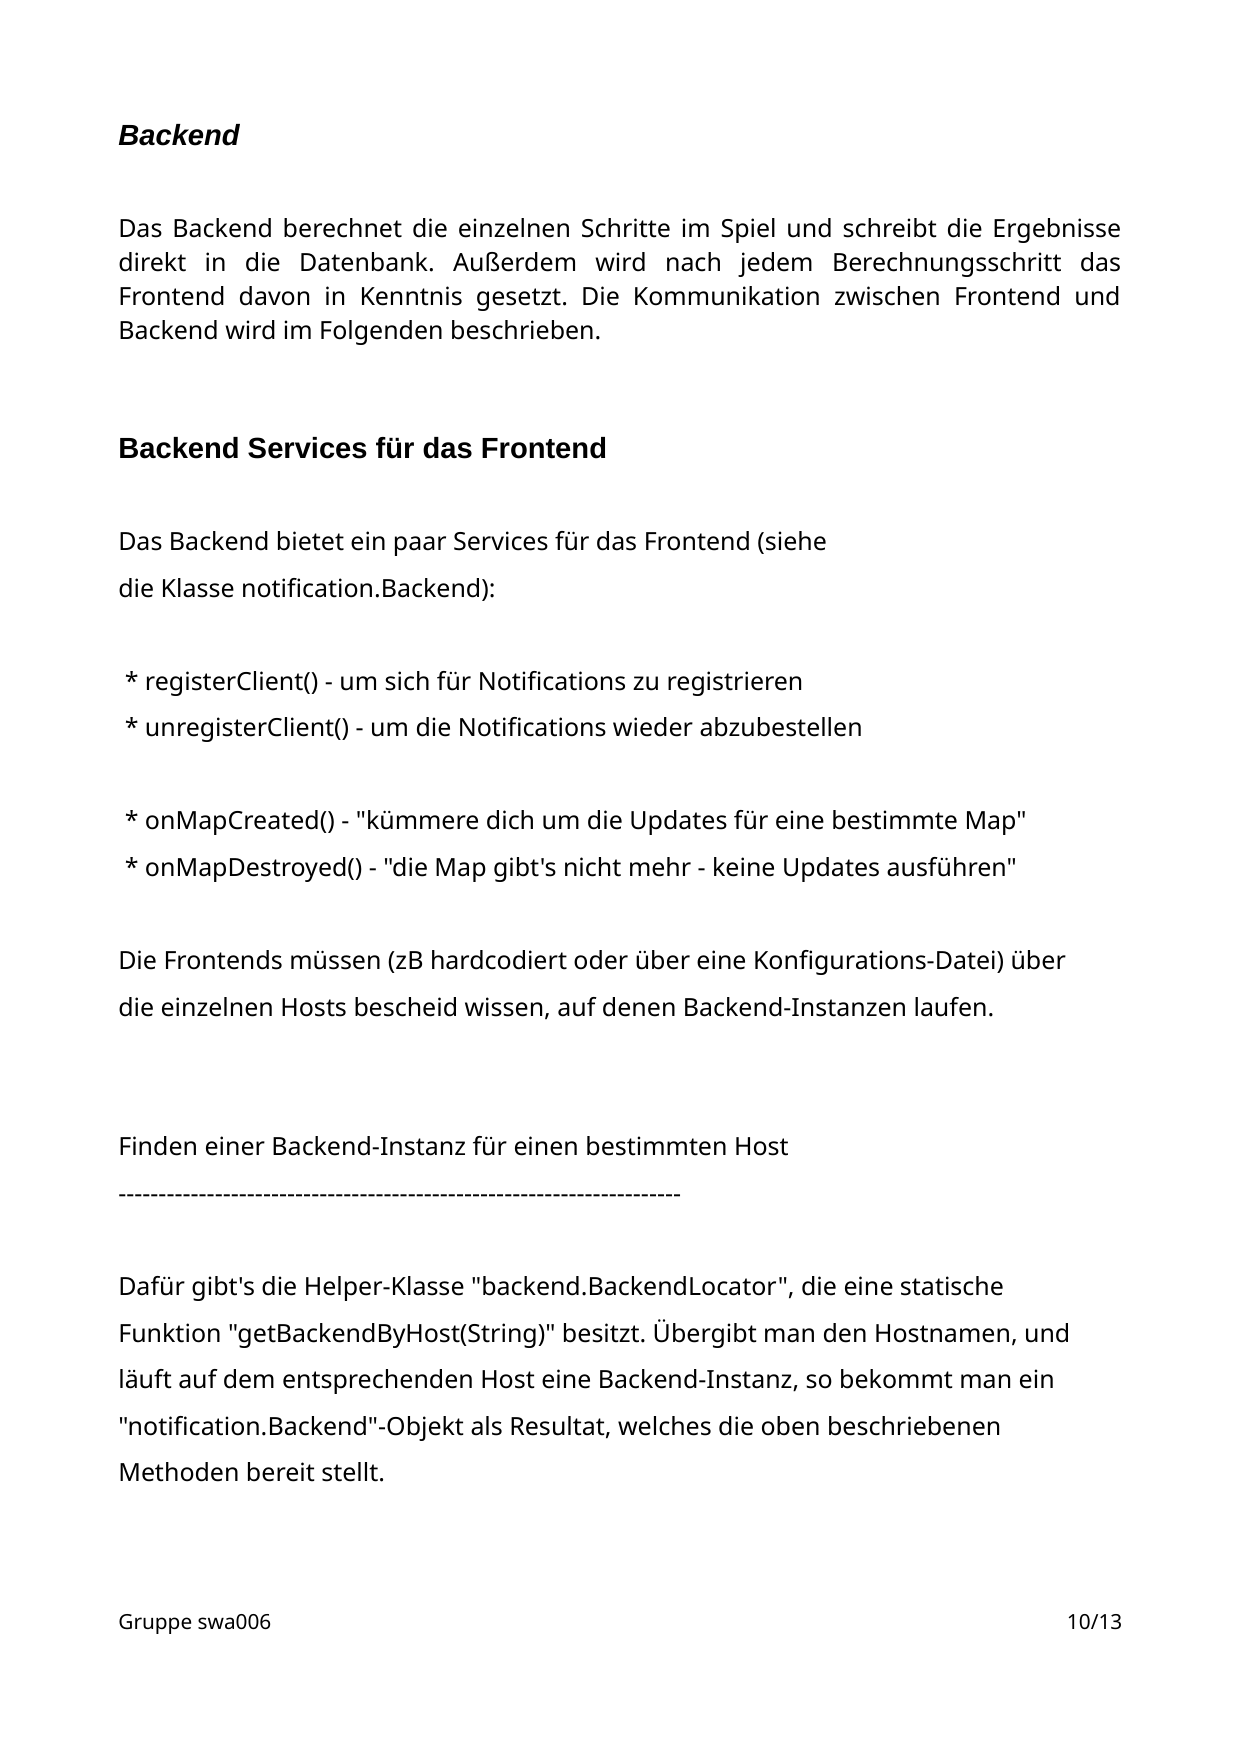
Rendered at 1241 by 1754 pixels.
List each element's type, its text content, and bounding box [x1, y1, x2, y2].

text * onMapCreated() - "kümmere dich um die Updates für eine bestimmte Map" [118, 803, 1122, 837]
text * unregisterClient() - um die Notifications wieder abzubestellen [118, 710, 1122, 744]
text die Klasse notification.Backend): [118, 570, 1122, 604]
text Dafür gibt's die Helper-Klasse "backend.BackendLocator", die eine statische [118, 1269, 1122, 1303]
text * onMapDestroyed() - "die Map gibt's nicht mehr - keine Updates ausführen" [118, 849, 1122, 884]
text Die Frontends müssen (zB hardcodiert oder über eine Konfigurations-Datei) über [118, 943, 1122, 977]
text Das Backend bietet ein paar Services für das Frontend (siehe [118, 524, 1122, 558]
text Das Backend berechnet die einzelnen Schritte im Spiel und schreibt die Ergebnisse direkt in die Datenbank. Außerdem wird nach jedem Berechnungsschritt das Frontend davon in Kenntnis gesetzt. Die Kommunikation zwischen Frontend und Backend wird im Folgenden beschrieben. [118, 211, 1122, 347]
text Methoden bereit stellt. [118, 1455, 1122, 1489]
text ---------------------------------------------------------------------- [118, 1176, 1122, 1209]
subtitle Backend Services für das Frontend [118, 431, 1122, 464]
text Funktion "getBackendByHost(String)" besitzt. Übergibt man den Hostnamen, und [118, 1315, 1122, 1349]
text Finden einer Backend-Instanz für einen bestimmten Host [118, 1129, 1122, 1163]
text läuft auf dem entsprechenden Host eine Backend-Instanz, so bekommt man ein [118, 1362, 1122, 1396]
text "notification.Backend"-Objekt als Resultat, welches die oben beschriebenen [118, 1408, 1122, 1442]
subtitle Backend [118, 118, 1122, 152]
text die einzelnen Hosts bescheid wissen, auf denen Backend-Instanzen laufen. [118, 989, 1122, 1023]
text * registerClient() - um sich für Notifications zu registrieren [118, 663, 1122, 697]
